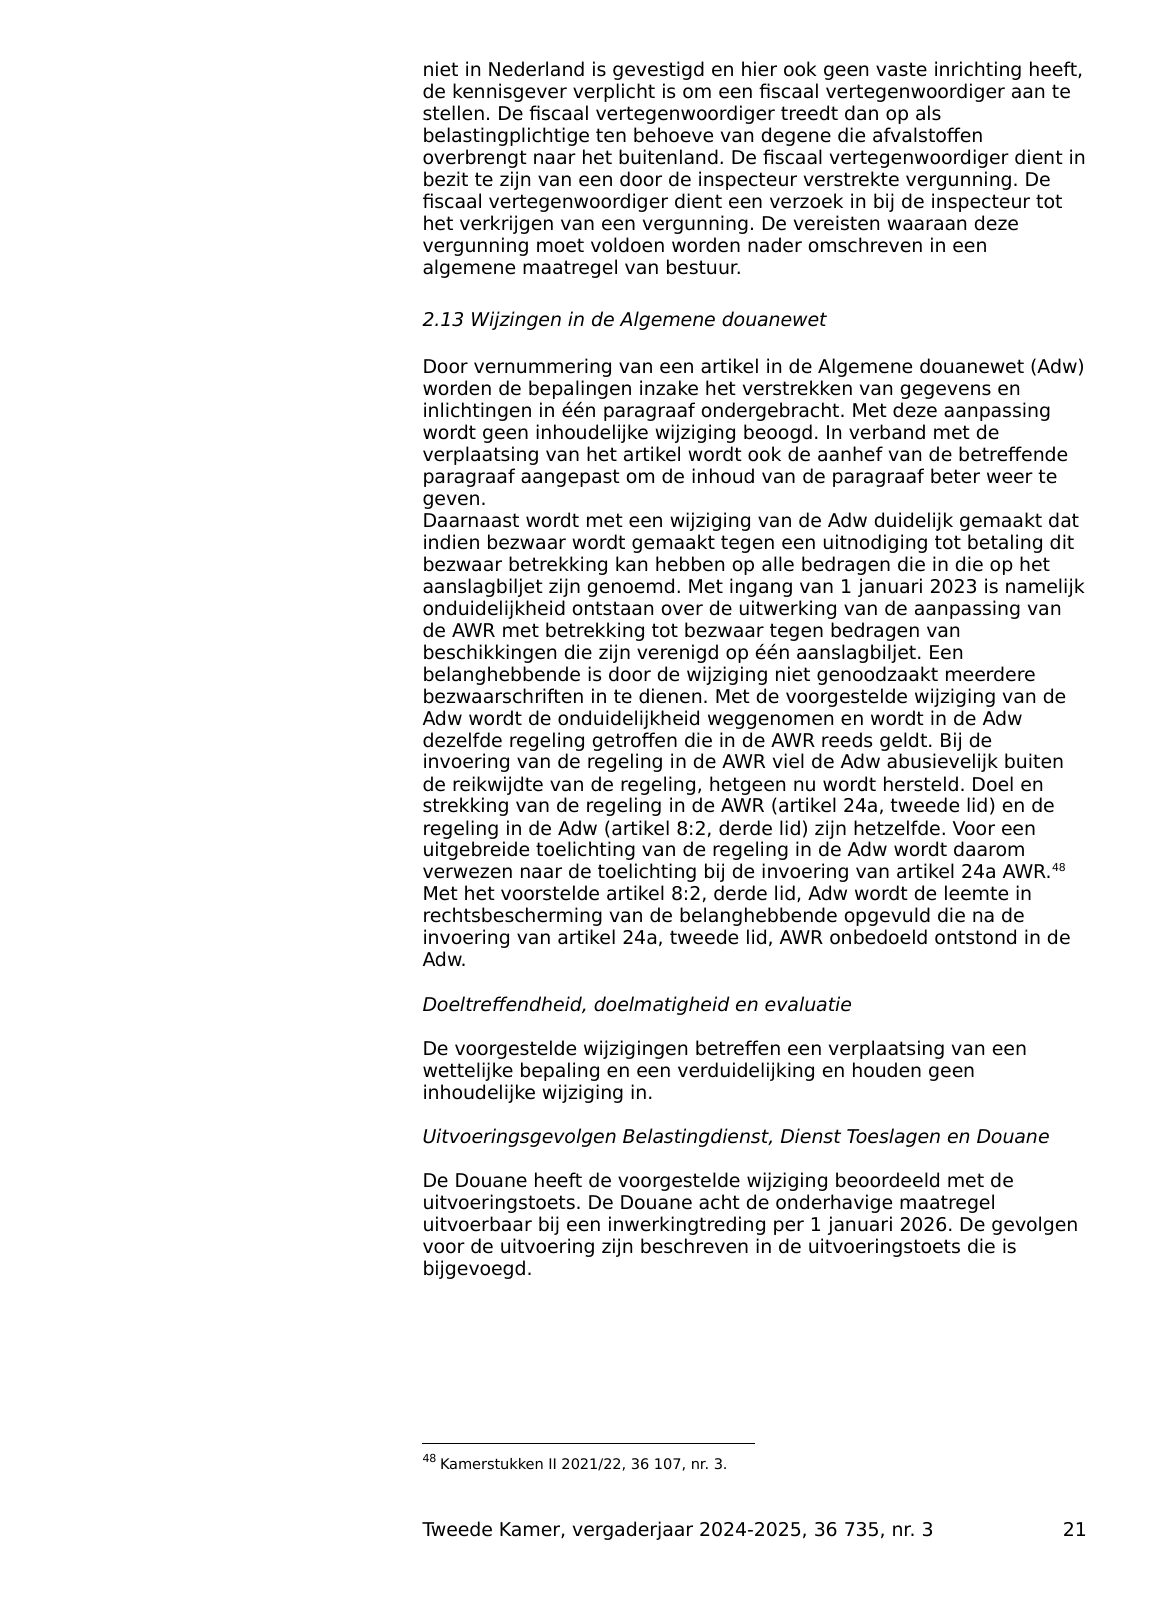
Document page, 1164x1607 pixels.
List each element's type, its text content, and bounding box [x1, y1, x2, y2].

subtitle Doeltreffendheid, doelmatigheid en evaluatie [422, 993, 1087, 1015]
text niet in Nederland is gevestigd en hier ook geen vaste inrichting heeft, de kennisgever verplicht is om een fiscaal vertegenwoordiger aan te stellen. De fiscaal vertegenwoordiger treedt dan op als belastingplichtige ten behoeve van degene die afvalstoffen overbrengt naar het buitenland. De fiscaal vertegenwoordiger dient in bezit te zijn van een door de inspecteur verstrekte vergunning. De fiscaal vertegenwoordiger dient een verzoek in bij de inspecteur tot het verkrijgen van een vergunning. De vereisten waaraan deze vergunning moet voldoen worden nader omschreven in een algemene maatregel van bestuur. [422, 59, 1087, 279]
text Kamerstukken II 2021/22, 36 107, nr. 3. [422, 1452, 1087, 1474]
subtitle 2.13 Wijzingen in de Algemene douanewet [422, 309, 1087, 331]
text De voorgestelde wijzigingen betreffen een verplaatsing van een wettelijke bepaling en een verduidelijking en houden geen inhoudelijke wijziging in. [422, 1038, 1087, 1103]
subtitle Uitvoeringsgevolgen Belastingdienst, Dienst Toeslagen en Douane [422, 1126, 1087, 1148]
text Daarnaast wordt met een wijziging van de Adw duidelijk gemaakt dat indien bezwaar wordt gemaakt tegen een uitnodiging tot betaling dit bezwaar betrekking kan hebben op alle bedragen die in die op het aanslagbiljet zijn genoemd. Met ingang van 1 januari 2023 is namelijk onduidelijkheid ontstaan over de uitwerking van de aanpassing van de AWR met betrekking tot bezwaar tegen bedragen van beschikkingen die zijn verenigd op één aanslagbiljet. Een belanghebbende is door de wijziging niet genoodzaakt meerdere bezwaarschriften in te dienen. Met de voorgestelde wijziging van de Adw wordt de onduidelijkheid weggenomen en wordt in de Adw dezelfde regeling getroffen die in de AWR reeds geldt. Bij de invoering van de regeling in de AWR viel de Adw abusievelijk buiten de reikwijdte van de regeling, hetgeen nu wordt hersteld. Doel en strekking van de regeling in de AWR (artikel 24a, tweede lid) en de regeling in de Adw (artikel 8:2, derde lid) zijn hetzelfde. Voor een uitgebreide toelichting van de regeling in de Adw wordt daarom verwezen naar de toelichting bij de invoering van artikel 24a AWR. Met het voorstelde artikel 8:2, derde lid, Adw wordt de leemte in rechtsbescherming van de belanghebbende opgevuld die na de invoering van artikel 24a, tweede lid, AWR onbedoeld ontstond in de Adw. [422, 510, 1087, 971]
text Door vernummering van een artikel in de Algemene douanewet (Adw) worden de bepalingen inzake het verstrekken van gegevens en inlichtingen in één paragraaf ondergebracht. Met deze aanpassing wordt geen inhoudelijke wijziging beoogd. In verband met de verplaatsing van het artikel wordt ook de aanhef van de betreffende paragraaf aangepast om de inhoud van de paragraaf beter weer te geven. [422, 356, 1087, 510]
text De Douane heeft de voorgestelde wijziging beoordeeld met de uitvoeringstoets. De Douane acht de onderhavige maatregel uitvoerbaar bij een inwerkingtreding per 1 januari 2026. De gevolgen voor de uitvoering zijn beschreven in de uitvoeringstoets die is bijgevoegd. [422, 1170, 1087, 1280]
